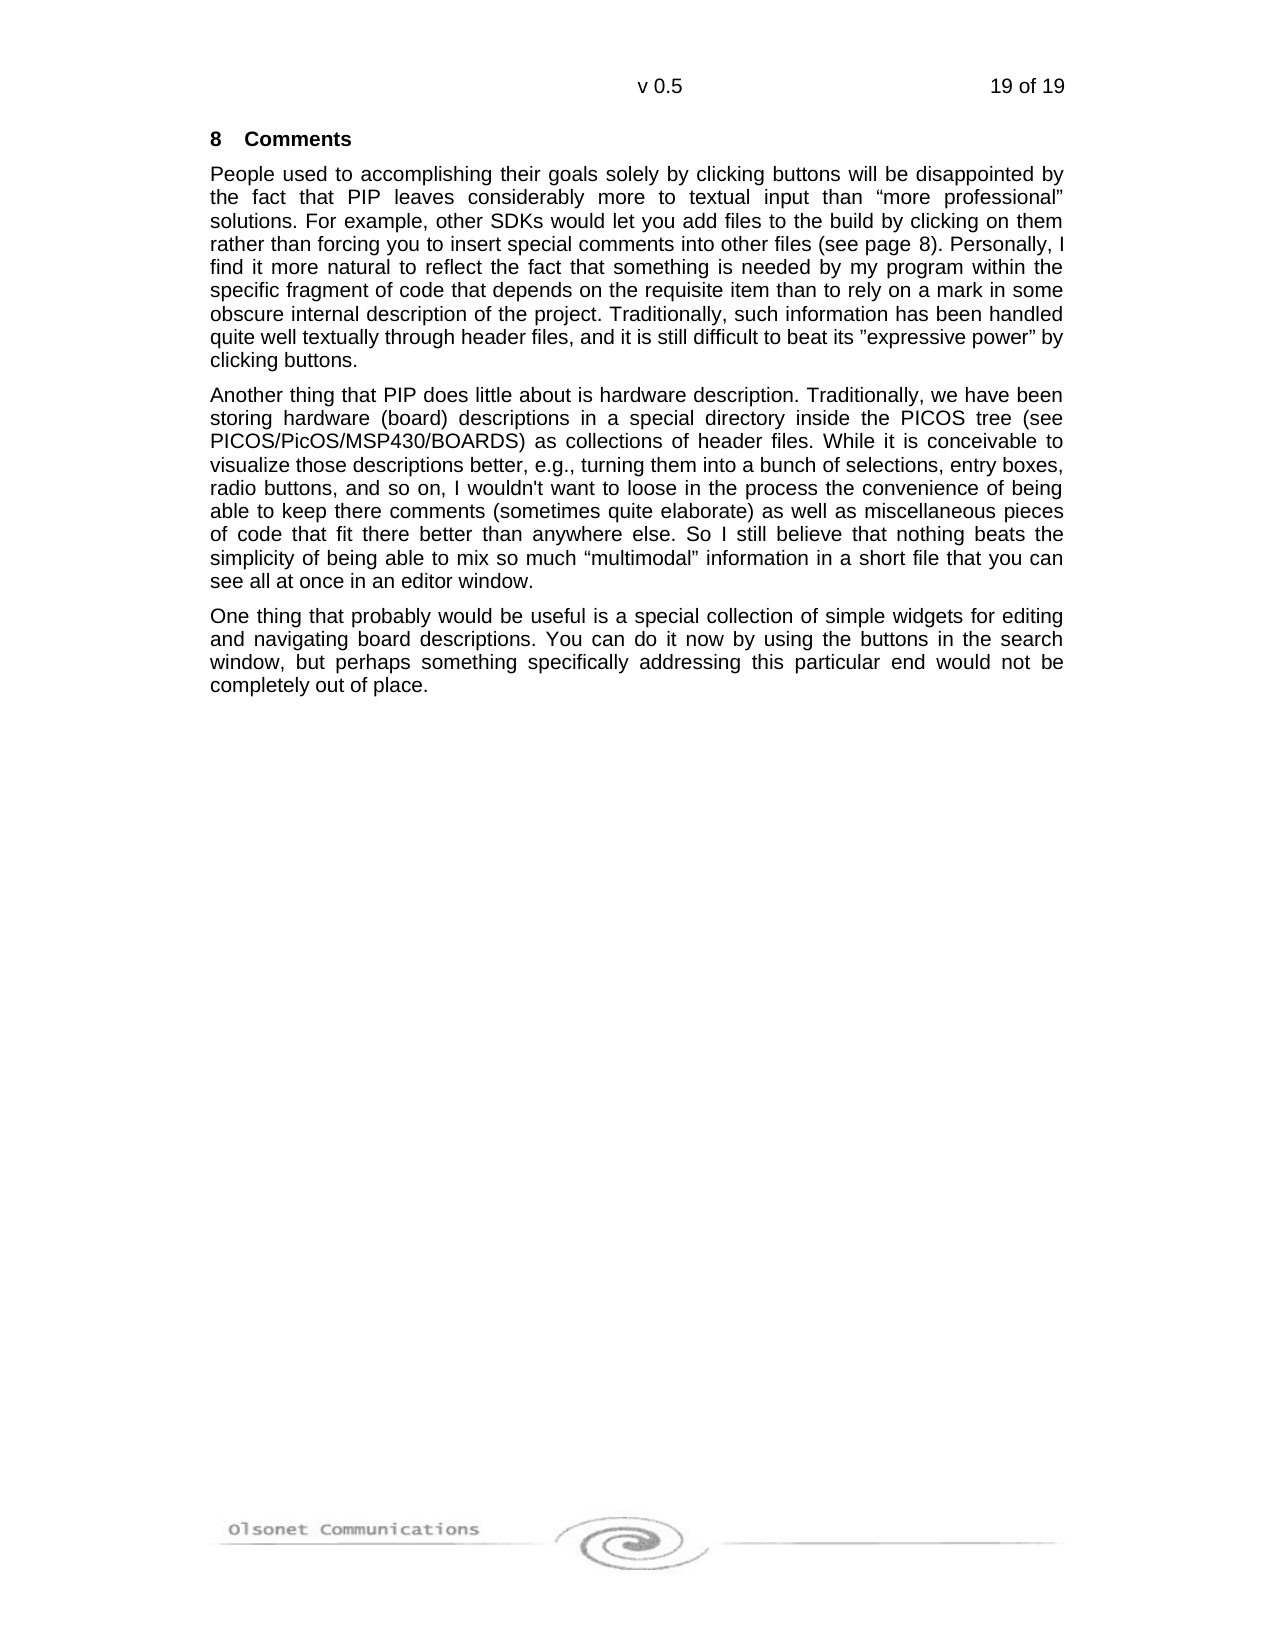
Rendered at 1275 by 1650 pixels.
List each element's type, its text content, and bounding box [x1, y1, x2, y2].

text One thing that probably would be useful is a special collection of simple widgets for editing and navigating board descriptions. You can do it now by using the buttons in the search window, but perhaps something specifically addressing this particular end would not be completely out of place. [210, 604, 1065, 697]
picture [210, 1501, 1065, 1593]
text People used to accomplishing their goals solely by clicking buttons will be disappointed by the fact that PIP leaves considerably more to textual input than “more professional” solutions. For example, other SDKs would let you add files to the build by clicking on them rather than forcing you to insert special comments into other files (see page 8). Personally, I find it more natural to reflect the fact that something is needed by my program within the specific fragment of code that depends on the requisite item than to rely on a mark in some obscure internal description of the project. Traditionally, such information has been handled quite well textually through header files, and it is still difficult to beat its ”expressive power” by clicking buttons. [210, 163, 1065, 372]
subtitle Comments [210, 128, 1065, 151]
text Another thing that PIP does little about is hardware description. Traditionally, we have been storing hardware (board) descriptions in a special directory inside the PICOS tree (see PICOS/PicOS/MSP430/BOARDS) as collections of header files. While it is conceivable to visualize those descriptions better, e.g., turning them into a bunch of selections, entry boxes, radio buttons, and so on, I wouldn't want to loose in the process the convenience of being able to keep there comments (sometimes quite elaborate) as well as miscellaneous pieces of code that fit there better than anywhere else. So I still believe that nothing beats the simplicity of being able to mix so much “multimodal” information in a short file that you can see all at once in an editor window. [210, 383, 1065, 593]
